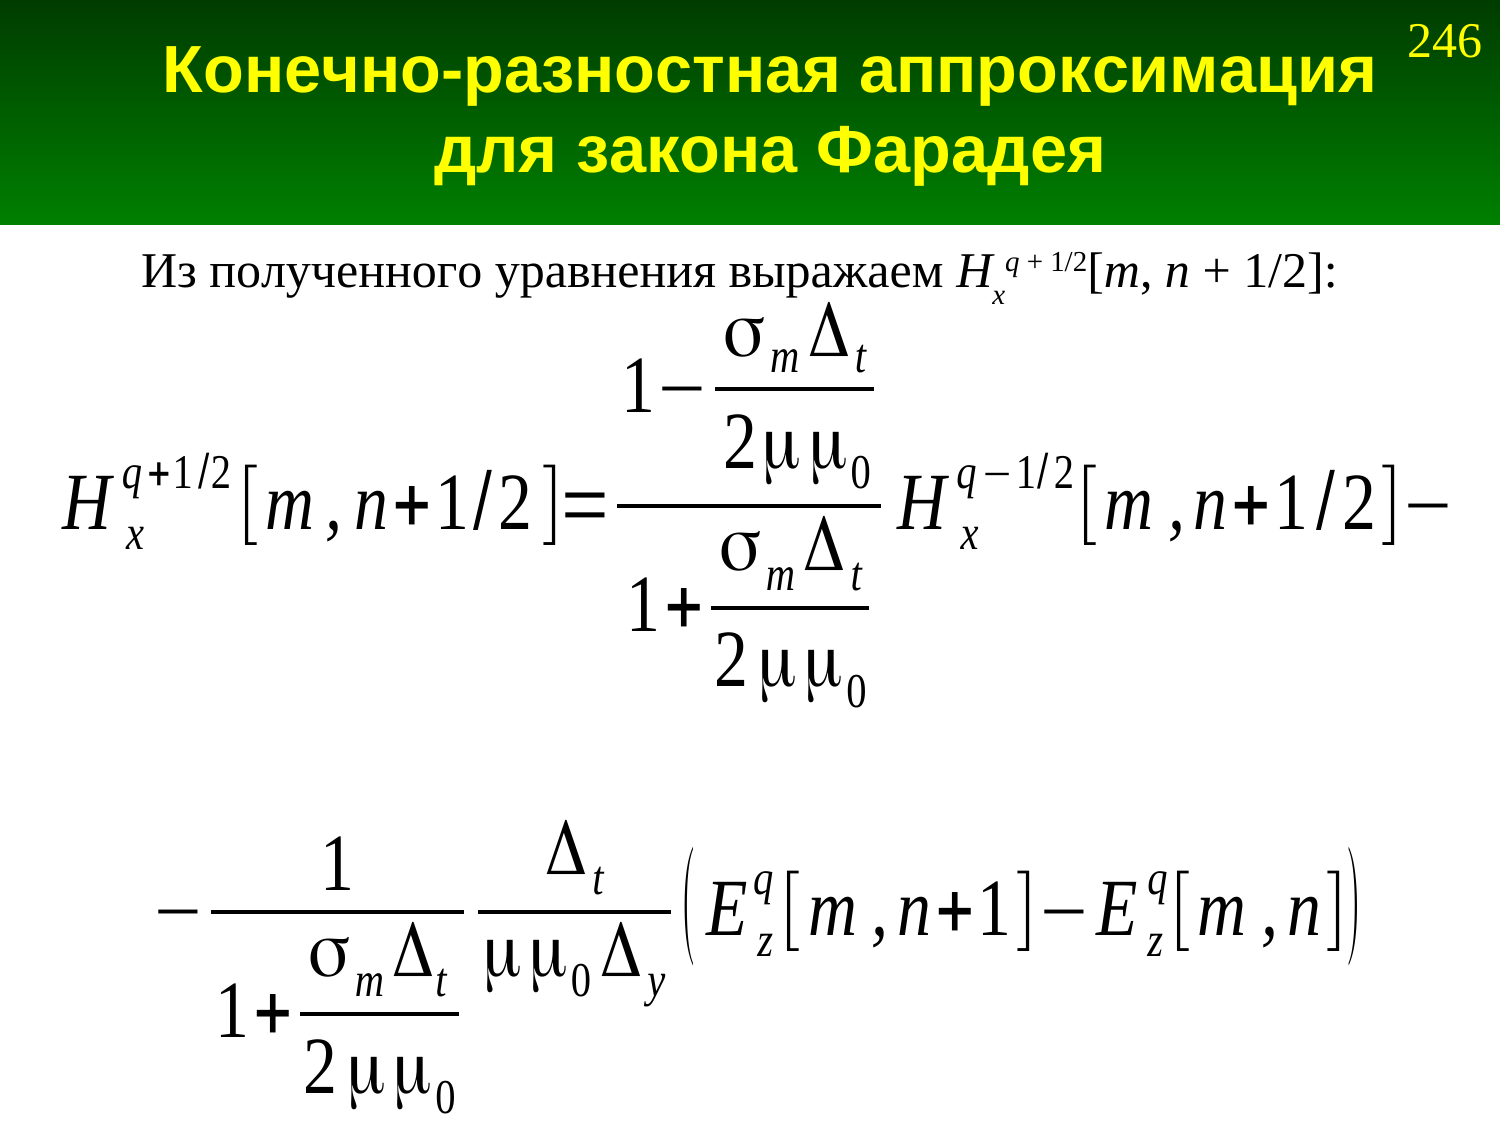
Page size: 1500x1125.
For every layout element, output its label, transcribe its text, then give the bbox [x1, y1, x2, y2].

text_box Из полученного уравнения выражаем Hxq + 1/2[m, n + 1/2]: [126, 230, 1353, 295]
chart [41, 295, 1473, 1123]
title Конечно-разностная аппроксимация для закона Фарадея [100, 7, 1441, 204]
